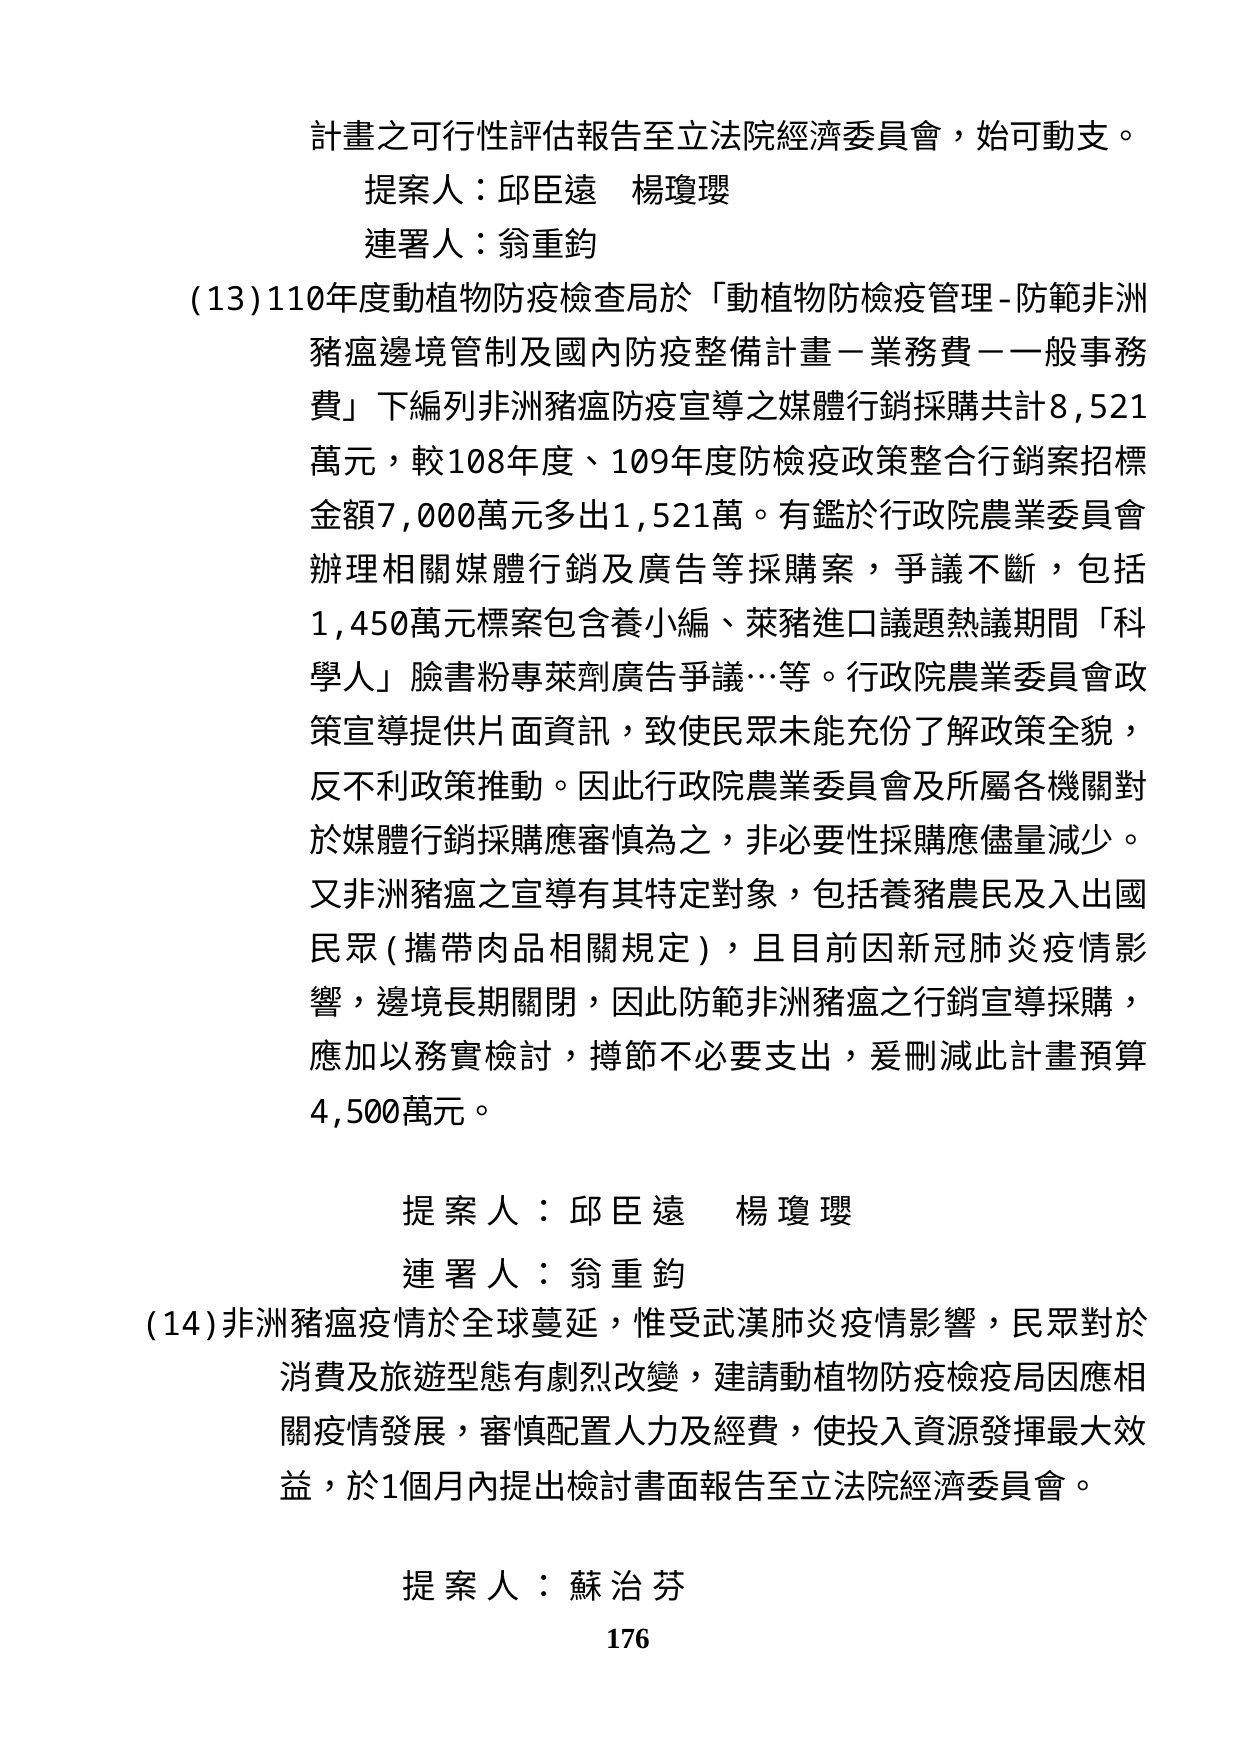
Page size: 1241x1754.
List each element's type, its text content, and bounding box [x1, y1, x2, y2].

list 非洲豬瘟疫情於全球蔓延，惟受武漢肺炎疫情影響，民眾對於消費及旅遊型態有劇烈改變，建請動植物防疫檢疫局因應相關疫情發展，審慎配置人力及經費，使投入資源發揮最大效益，於1個月內提出檢討書面報告至立法院經濟委員會。 [141, 1292, 1148, 1509]
text 提案人：邱臣遠 楊瓊瓔 [384, 1167, 1044, 1230]
list 110年度動植物防疫檢查局於「動植物防檢疫管理-防範非洲豬瘟邊境管制及國內防疫整備計畫－業務費－一般事務費」下編列非洲豬瘟防疫宣導之媒體行銷採購共計8,521萬元，較108年度、109年度防檢疫政策整合行銷案招標金額7,000萬元多出1,521萬。有鑑於行政院農業委員會辦理相關媒體行銷及廣告等採購案，爭議不斷，包括1,450萬元標案包含養小編、萊豬進口議題熱議期間「科學人」臉書粉專萊劑廣告爭議…等。行政院農業委員會政策宣導提供片面資訊，致使民眾未能充份了解政策全貌，反不利政策推動。因此行政院農業委員會及所屬各機關對於媒體行銷採購應審慎為之，非必要性採購應儘量減少。又非洲豬瘟之宣導有其特定對象，包括養豬農民及入出國民眾(攜帶肉品相關規定)，且目前因新冠肺炎疫情影響，邊境長期關閉，因此防範非洲豬瘟之行銷宣導採購，應加以務實檢討，撙節不必要支出，爰刪減此計畫預算4,500萬元。 [185, 267, 1148, 1134]
text 連署人：翁重鈞 [191, 213, 1148, 267]
text 提案人：邱臣遠 楊瓊瓔 [191, 159, 1148, 213]
list 計畫之可行性評估報告至立法院經濟委員會，始可動支。 [175, 105, 1148, 159]
text 連署人：翁重鈞 [384, 1230, 1044, 1292]
text 提案人：蘇治芬 [384, 1542, 1044, 1605]
